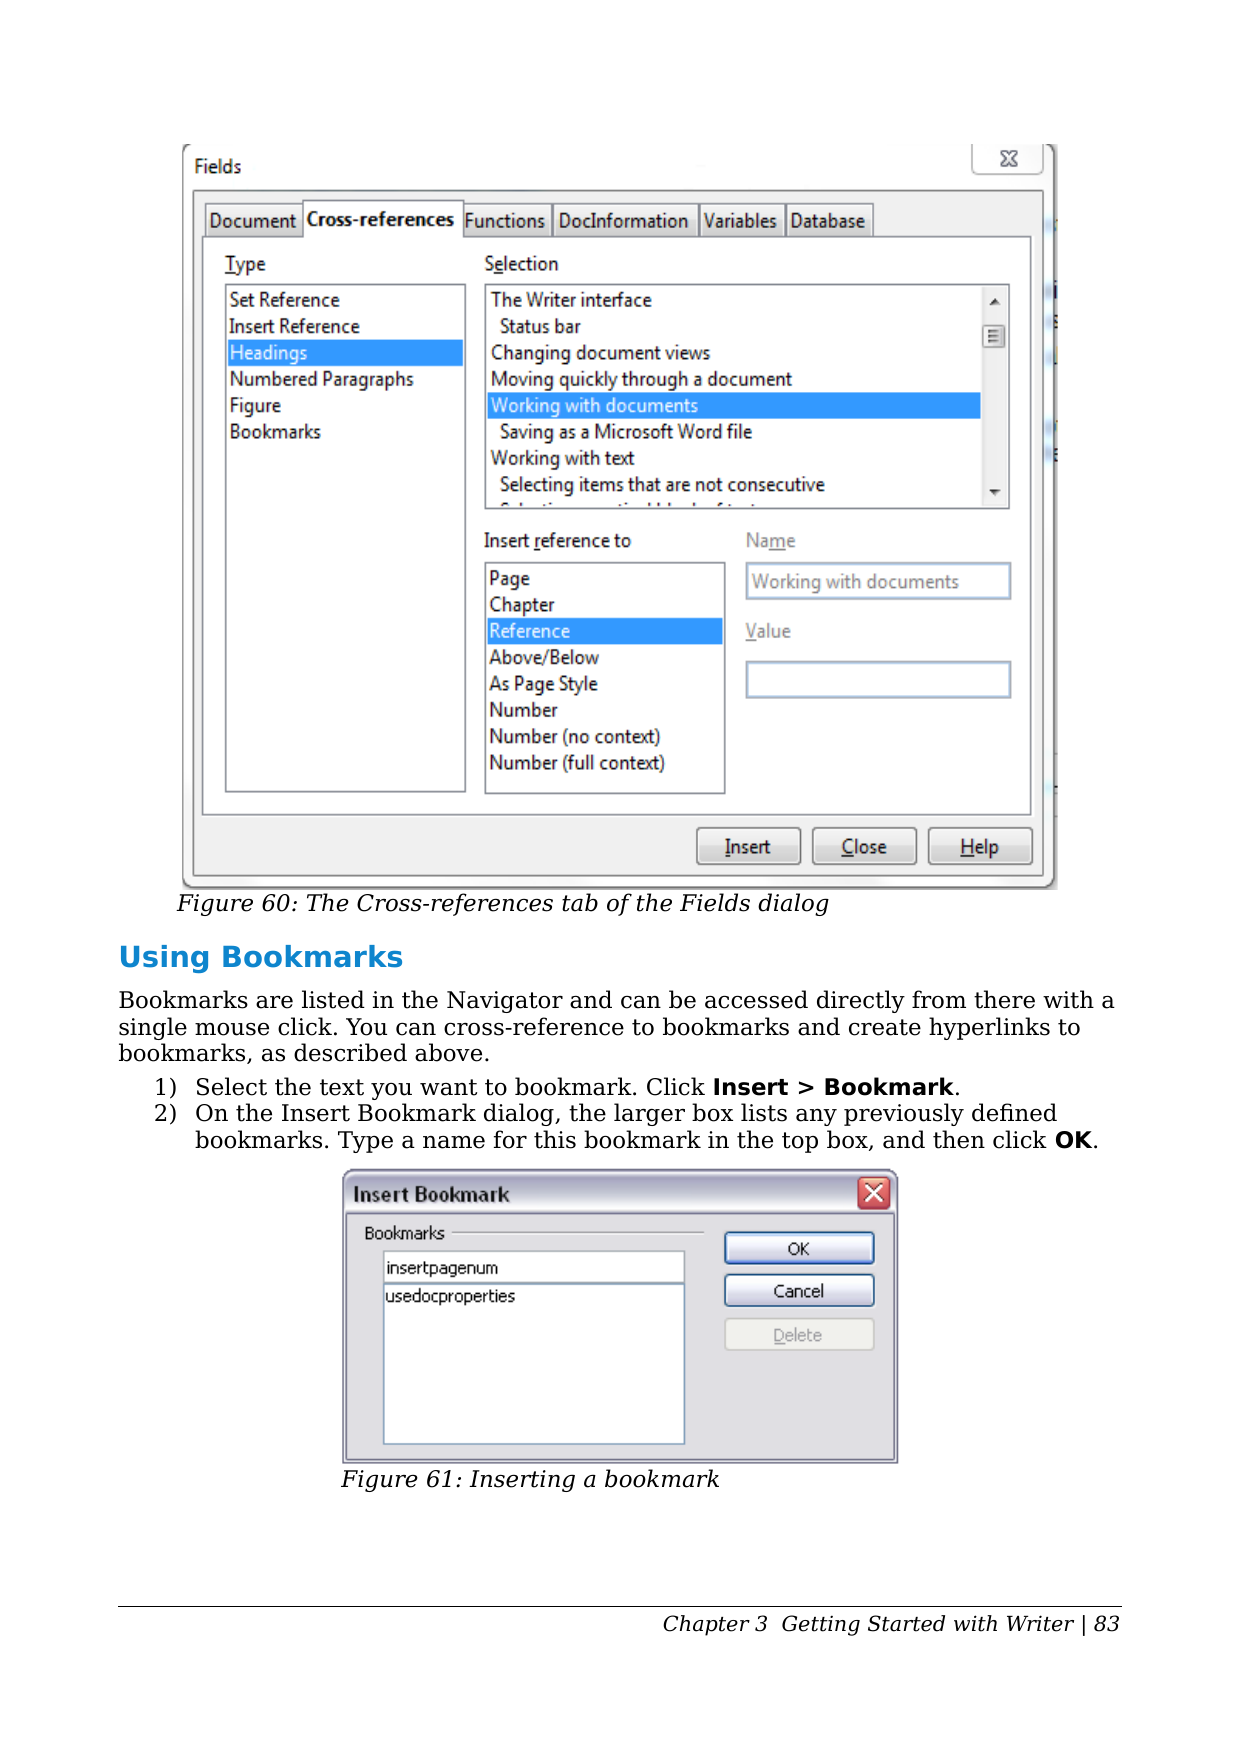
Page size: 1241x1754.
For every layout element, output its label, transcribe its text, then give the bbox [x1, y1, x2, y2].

text Figure 60: The Cross-references tab of the Fields dialog [177, 890, 1063, 917]
picture [341, 1166, 900, 1467]
picture [182, 144, 1058, 890]
list On the Insert Bookmark dialog, the larger box lists any previously defined bookmarks. Type a name for this bookmark in the top box, and then click OK. [177, 1101, 1122, 1154]
subtitle Using Bookmarks [118, 941, 1122, 975]
text Figure 61: Inserting a bookmark [341, 1467, 899, 1493]
list Bookmarks are listed in the Navigator and can be accessed directly from there with a single mouse click. You can cross-reference to bookmarks and create hyperlinks to bookmarks, as described above. [118, 987, 1122, 1067]
list Select the text you want to bookmark. Click Insert > Bookmark. [177, 1074, 1122, 1101]
